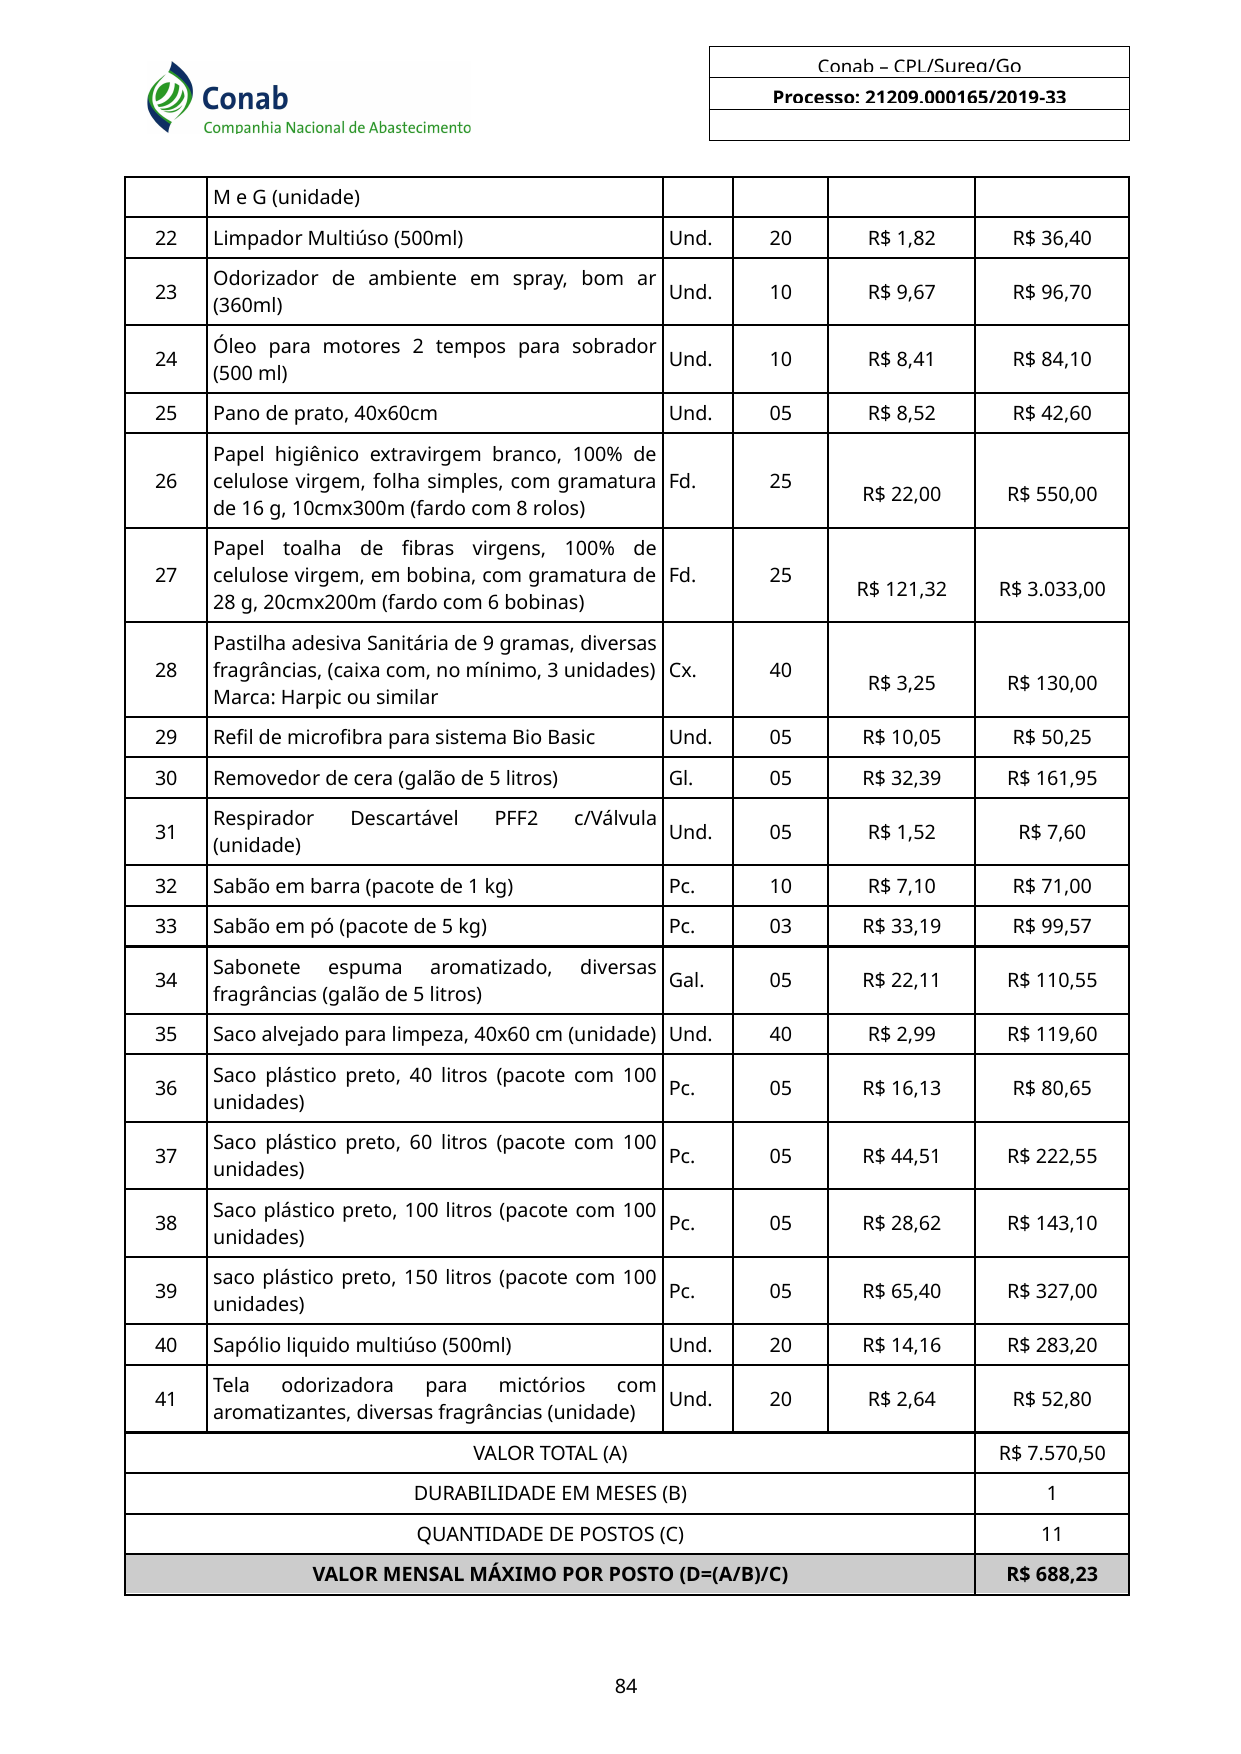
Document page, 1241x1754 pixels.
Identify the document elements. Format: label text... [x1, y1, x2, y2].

table_cell Papel higiênico extravirgem branco, 100% de celulose virgem, folha simples, com gramatura de 16 g, 10cmx300m (fardo com 8 rolos) [208, 434, 662, 527]
table_cell R$ 110,55 [976, 948, 1128, 1013]
table_cell [126, 178, 206, 216]
table_cell R$ 50,25 [976, 718, 1128, 756]
table_cell 10 [734, 259, 827, 324]
table_cell 03 [734, 907, 827, 945]
table_cell R$ 1,82 [829, 218, 974, 257]
table_cell Saco alvejado para limpeza, 40x60 cm (unidade) [208, 1015, 662, 1053]
table_cell 10 [734, 866, 827, 905]
table_cell Und. [664, 326, 732, 392]
table_cell 23 [126, 259, 206, 324]
table_cell R$ 7.570,50 [976, 1434, 1128, 1472]
table_cell R$ 1,52 [829, 799, 974, 864]
table_cell R$ 80,65 [976, 1055, 1128, 1121]
table_cell 37 [126, 1123, 206, 1188]
table_cell R$ 99,57 [976, 907, 1128, 945]
table_cell R$ 22,11 [829, 948, 974, 1013]
table_cell R$ 550,00 [976, 434, 1128, 527]
table_cell Sabão em barra (pacote de 1 kg) [208, 866, 662, 905]
table_cell VALOR TOTAL (A) [126, 1434, 974, 1472]
table_cell R$ 22,00 [829, 434, 974, 527]
table_cell R$ 161,95 [976, 758, 1128, 797]
table_cell R$ 16,13 [829, 1055, 974, 1121]
table_cell R$ 65,40 [829, 1258, 974, 1323]
table_cell 10 [734, 326, 827, 392]
table_cell 34 [126, 948, 206, 1013]
table_cell 1 [976, 1474, 1128, 1512]
table_cell Pc. [664, 907, 732, 945]
table_cell R$ 14,16 [829, 1325, 974, 1364]
table_cell 35 [126, 1015, 206, 1053]
table_cell R$ 3.033,00 [976, 529, 1128, 621]
table_cell 05 [734, 718, 827, 756]
table_cell Gal. [664, 948, 732, 1013]
table_cell 22 [126, 218, 206, 257]
table_cell 26 [126, 434, 206, 527]
table_cell Und. [664, 1325, 732, 1364]
table_cell R$ 33,19 [829, 907, 974, 945]
table_cell R$ 8,52 [829, 394, 974, 432]
table_cell 24 [126, 326, 206, 392]
table_cell R$ 3,25 [829, 623, 974, 716]
table_cell [976, 178, 1128, 216]
table_cell R$ 36,40 [976, 218, 1128, 257]
picture [147, 61, 471, 134]
table_cell Und. [664, 799, 732, 864]
table_cell R$ 130,00 [976, 623, 1128, 716]
table_cell R$ 327,00 [976, 1258, 1128, 1323]
table_cell Removedor de cera (galão de 5 litros) [208, 758, 662, 797]
table_cell Respirador Descartável PFF2 c/Válvula (unidade) [208, 799, 662, 864]
table_cell R$ 7,10 [829, 866, 974, 905]
table_cell Gl. [664, 758, 732, 797]
table_cell R$ 8,41 [829, 326, 974, 392]
table_cell 25 [734, 434, 827, 527]
table_cell 20 [734, 218, 827, 257]
table_cell R$ 32,39 [829, 758, 974, 797]
table_cell 36 [126, 1055, 206, 1121]
table_cell 29 [126, 718, 206, 756]
table_cell 05 [734, 1258, 827, 1323]
table_cell R$ 10,05 [829, 718, 974, 756]
table_cell Fd. [664, 529, 732, 621]
table_cell DURABILIDADE EM MESES (B) [126, 1474, 974, 1512]
table_cell R$ 9,67 [829, 259, 974, 324]
table_cell Und. [664, 259, 732, 324]
table_cell [829, 178, 974, 216]
table_cell R$ 96,70 [976, 259, 1128, 324]
table_cell Und. [664, 218, 732, 257]
table_cell M e G (unidade) [208, 178, 662, 216]
table_cell Óleo para motores 2 tempos para sobrador (500 ml) [208, 326, 662, 392]
table_cell 05 [734, 799, 827, 864]
table_cell 05 [734, 394, 827, 432]
table_cell R$ 121,32 [829, 529, 974, 621]
table_cell Odorizador de ambiente em spray, bom ar (360ml) [208, 259, 662, 324]
table_cell Sabonete espuma aromatizado, diversas fragrâncias (galão de 5 litros) [208, 948, 662, 1013]
table_cell Saco plástico preto, 60 litros (pacote com 100 unidades) [208, 1123, 662, 1188]
table_cell R$ 2,99 [829, 1015, 974, 1053]
table_cell 40 [734, 623, 827, 716]
table_cell Und. [664, 1366, 732, 1431]
table_cell Pc. [664, 1055, 732, 1121]
table_cell 33 [126, 907, 206, 945]
table_cell R$ 143,10 [976, 1190, 1128, 1256]
table_cell Saco plástico preto, 100 litros (pacote com 100 unidades) [208, 1190, 662, 1256]
table_cell Fd. [664, 434, 732, 527]
table_cell 05 [734, 1055, 827, 1121]
table_cell R$ 84,10 [976, 326, 1128, 392]
table_cell Pc. [664, 1123, 732, 1188]
table_cell Refil de microfibra para sistema Bio Basic [208, 718, 662, 756]
table_cell 25 [734, 529, 827, 621]
table_cell 05 [734, 1190, 827, 1256]
table_cell Sabão em pó (pacote de 5 kg) [208, 907, 662, 945]
table_cell 05 [734, 758, 827, 797]
table_cell Saco plástico preto, 40 litros (pacote com 100 unidades) [208, 1055, 662, 1121]
table_cell 25 [126, 394, 206, 432]
table_cell R$ 52,80 [976, 1366, 1128, 1431]
table_cell QUANTIDADE DE POSTOS (C) [126, 1515, 974, 1553]
table_cell R$ 283,20 [976, 1325, 1128, 1364]
table_cell 27 [126, 529, 206, 621]
table_cell 32 [126, 866, 206, 905]
table_cell 28 [126, 623, 206, 716]
table_cell R$ 222,55 [976, 1123, 1128, 1188]
table_cell Pc. [664, 866, 732, 905]
table_cell R$ 42,60 [976, 394, 1128, 432]
table_cell [734, 178, 827, 216]
table_cell Pc. [664, 1258, 732, 1323]
table_cell 31 [126, 799, 206, 864]
table_cell Cx. [664, 623, 732, 716]
table_cell R$ 2,64 [829, 1366, 974, 1431]
table_cell 41 [126, 1366, 206, 1431]
table_cell Limpador Multiúso (500ml) [208, 218, 662, 257]
table_cell 39 [126, 1258, 206, 1323]
table_cell 40 [734, 1015, 827, 1053]
table_cell Und. [664, 394, 732, 432]
table_cell 40 [126, 1325, 206, 1364]
table_cell 30 [126, 758, 206, 797]
table_cell 20 [734, 1325, 827, 1364]
table_cell Sapólio liquido multiúso (500ml) [208, 1325, 662, 1364]
table_cell 20 [734, 1366, 827, 1431]
table_cell R$ 119,60 [976, 1015, 1128, 1053]
table_cell VALOR MENSAL MÁXIMO POR POSTO (D=(A/B)/C) [126, 1555, 974, 1593]
table_cell Tela odorizadora para mictórios com aromatizantes, diversas fragrâncias (unidade) [208, 1366, 662, 1431]
table_cell saco plástico preto, 150 litros (pacote com 100 unidades) [208, 1258, 662, 1323]
table_cell Pano de prato, 40x60cm [208, 394, 662, 432]
table_cell 05 [734, 948, 827, 1013]
table_cell Und. [664, 1015, 732, 1053]
table_cell Papel toalha de fibras virgens, 100% de celulose virgem, em bobina, com gramatura de 28 g, 20cmx200m (fardo com 6 bobinas) [208, 529, 662, 621]
table_cell [664, 178, 732, 216]
table_cell R$ 28,62 [829, 1190, 974, 1256]
table_cell 11 [976, 1515, 1128, 1553]
table_cell Pc. [664, 1190, 732, 1256]
table_cell R$ 44,51 [829, 1123, 974, 1188]
table_cell 05 [734, 1123, 827, 1188]
table_cell R$ 71,00 [976, 866, 1128, 905]
table_cell 38 [126, 1190, 206, 1256]
table_cell R$ 7,60 [976, 799, 1128, 864]
table_cell R$ 688,23 [976, 1555, 1128, 1593]
table_cell Und. [664, 718, 732, 756]
table_cell Pastilha adesiva Sanitária de 9 gramas, diversas fragrâncias, (caixa com, no mínimo, 3 unidades) Marca: Harpic ou similar [208, 623, 662, 716]
